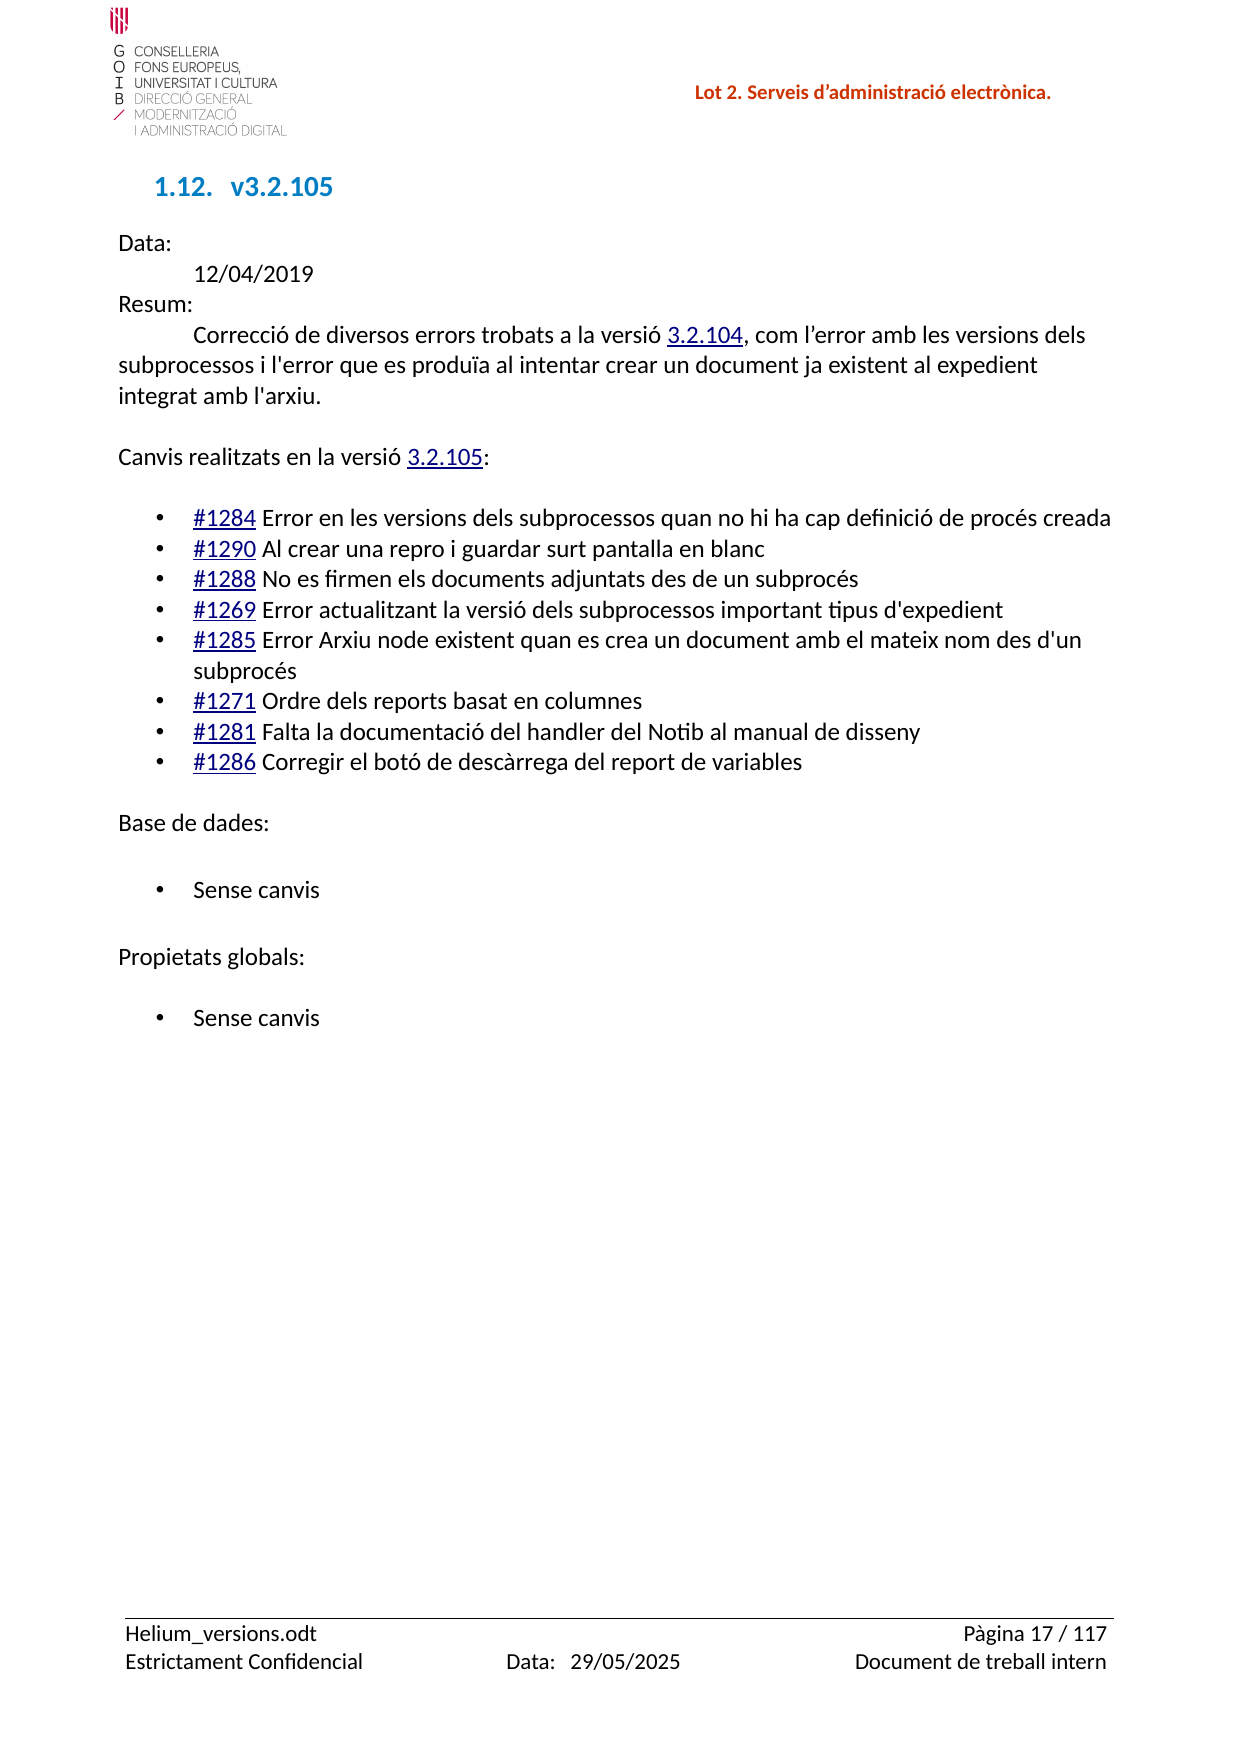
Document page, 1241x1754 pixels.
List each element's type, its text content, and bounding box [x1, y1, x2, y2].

text Canvis realitzats en la versió 3.2.105: [118, 441, 1122, 472]
subtitle v3.2.105 [153, 168, 1122, 204]
text 12/04/2019 [118, 258, 1122, 289]
list #1281 Falta la documentació del handler del Notib al manual de disseny [156, 716, 1122, 746]
list #1286 Corregir el botó de descàrrega del report de variables [156, 746, 1122, 777]
list #1271 Ordre dels reports basat en columnes [156, 685, 1122, 716]
list Sense canvis [156, 1002, 1122, 1033]
list #1285 Error Arxiu node existent quan es crea un document amb el mateix nom des d'un subprocés [156, 624, 1122, 685]
text Propietats globals: [118, 941, 1122, 972]
text Data: [118, 228, 1122, 258]
list #1284 Error en les versions dels subprocessos quan no hi ha cap definició de procés creada [156, 502, 1122, 533]
list #1288 No es firmen els documents adjuntats des de un subprocés [156, 563, 1122, 594]
text Resum: [118, 289, 1122, 319]
picture [100, 0, 297, 144]
list #1290 Al crear una repro i guardar surt pantalla en blanc [156, 533, 1122, 563]
list #1269 Error actualitzant la versió dels subprocessos important tipus d'expedient [156, 594, 1122, 624]
text Correcció de diversos errors trobats a la versió 3.2.104, com l’error amb les versions dels subprocessos i l'error que es produïa al intentar crear un document ja existent al expedient integrat amb l'arxiu. [118, 319, 1122, 411]
list Sense canvis [156, 874, 1122, 905]
text Base de dades: [118, 807, 1122, 838]
